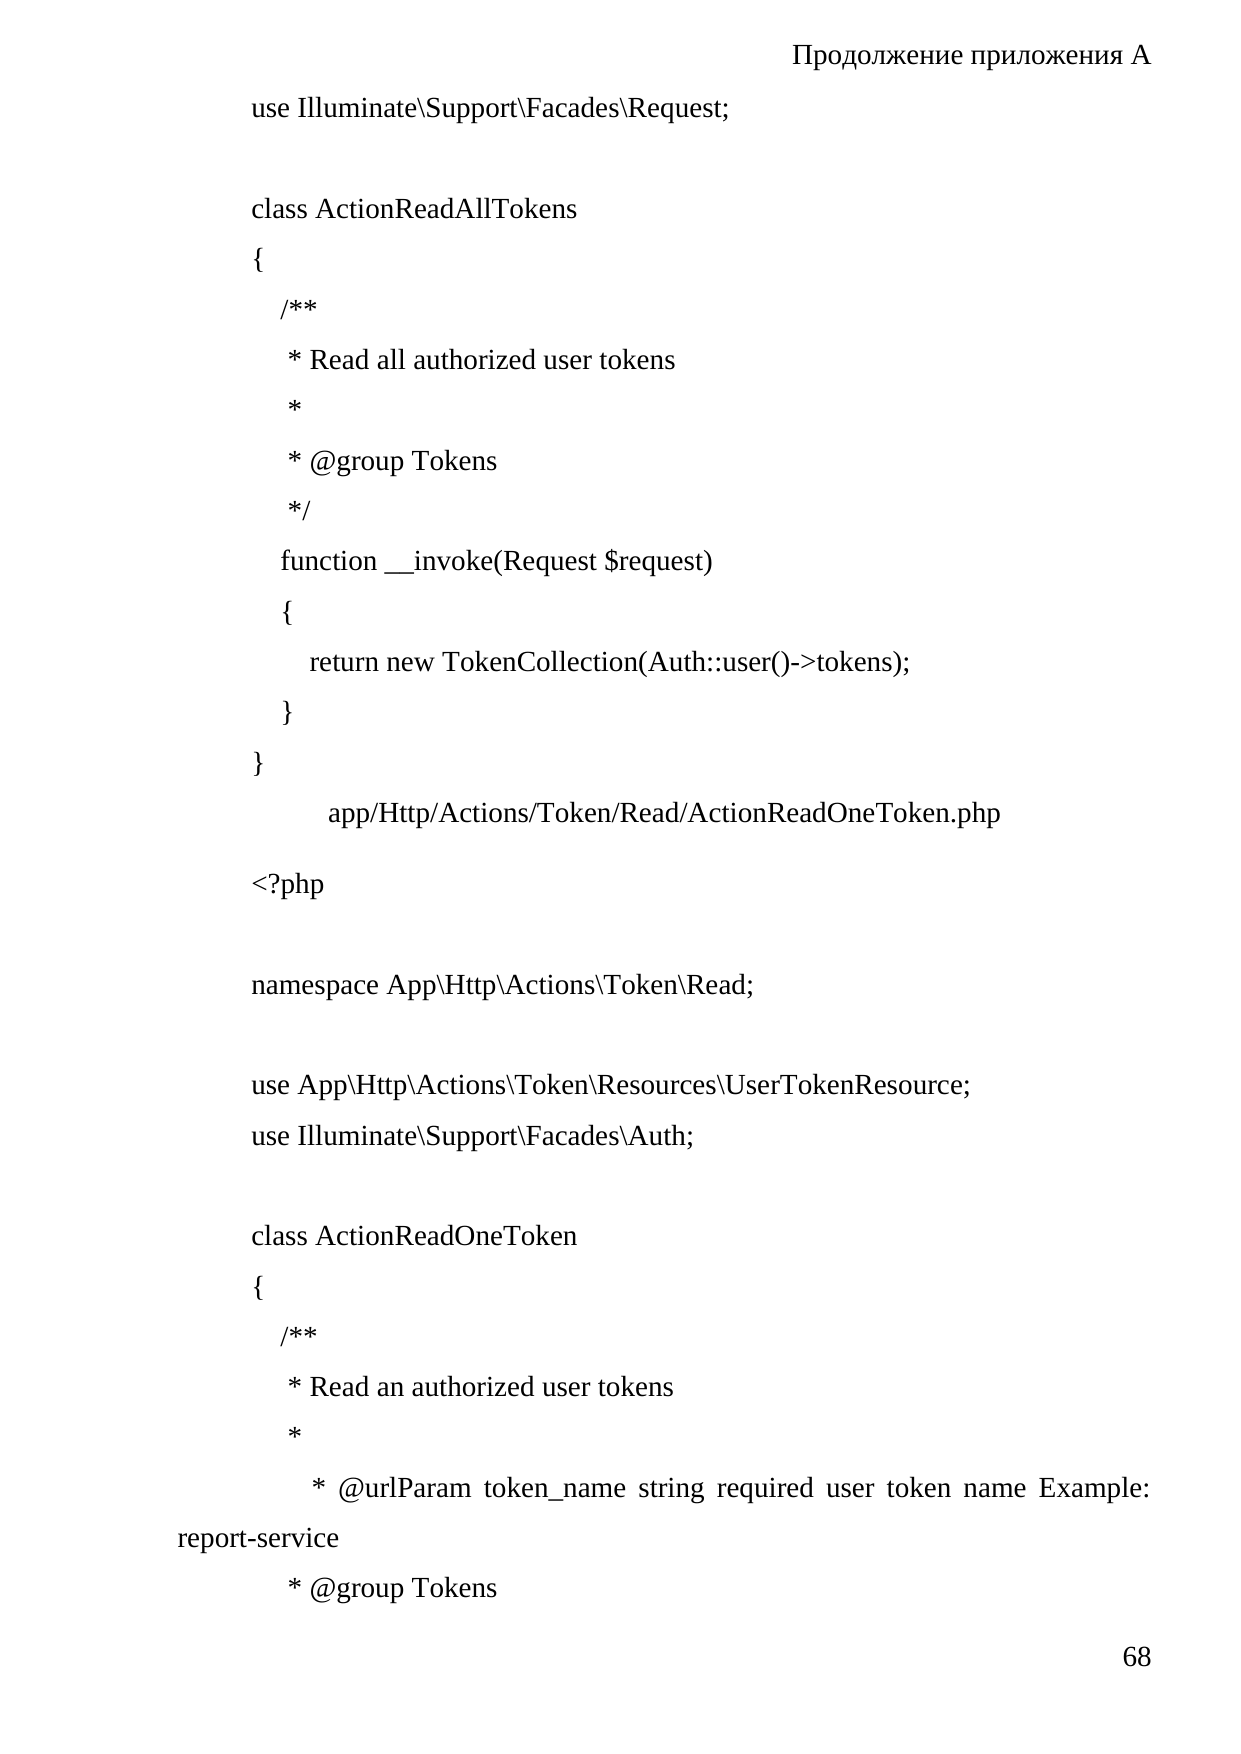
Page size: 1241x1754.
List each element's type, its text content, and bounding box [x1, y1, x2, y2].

text use Illuminate\Support\Facades\Request; [177, 91, 1152, 124]
text */ [177, 493, 1152, 527]
text use Illuminate\Support\Facades\Auth; [177, 1118, 1152, 1151]
subtitle app/Http/Actions/Token/Read/ActionReadOneToken.php [177, 795, 1152, 828]
text * [177, 1419, 1152, 1453]
text class ActionReadOneToken [177, 1218, 1152, 1252]
text * @group Tokens [177, 443, 1152, 476]
text namespace App\Http\Actions\Token\Read; [177, 967, 1152, 1000]
text use App\Http\Actions\Token\Resources\UserTokenResource; [177, 1067, 1152, 1101]
text } [177, 745, 1152, 778]
text class ActionReadAllTokens [177, 191, 1152, 225]
text /** [177, 1319, 1152, 1352]
text * @urlParam token_name string required user token name Example: report-service [177, 1470, 1152, 1554]
text * @group Tokens [177, 1571, 1152, 1604]
text function __invoke(Request $request) [177, 543, 1152, 577]
text return new TokenCollection(Auth::user()->tokens); [177, 644, 1152, 678]
text * Read all authorized user tokens [177, 342, 1152, 376]
text } [177, 694, 1152, 728]
text { [177, 594, 1152, 627]
text <?php [177, 866, 1152, 900]
text { [177, 1269, 1152, 1302]
text * Read an authorized user tokens [177, 1369, 1152, 1403]
text { [177, 242, 1152, 275]
text /** [177, 292, 1152, 325]
text * [177, 392, 1152, 426]
